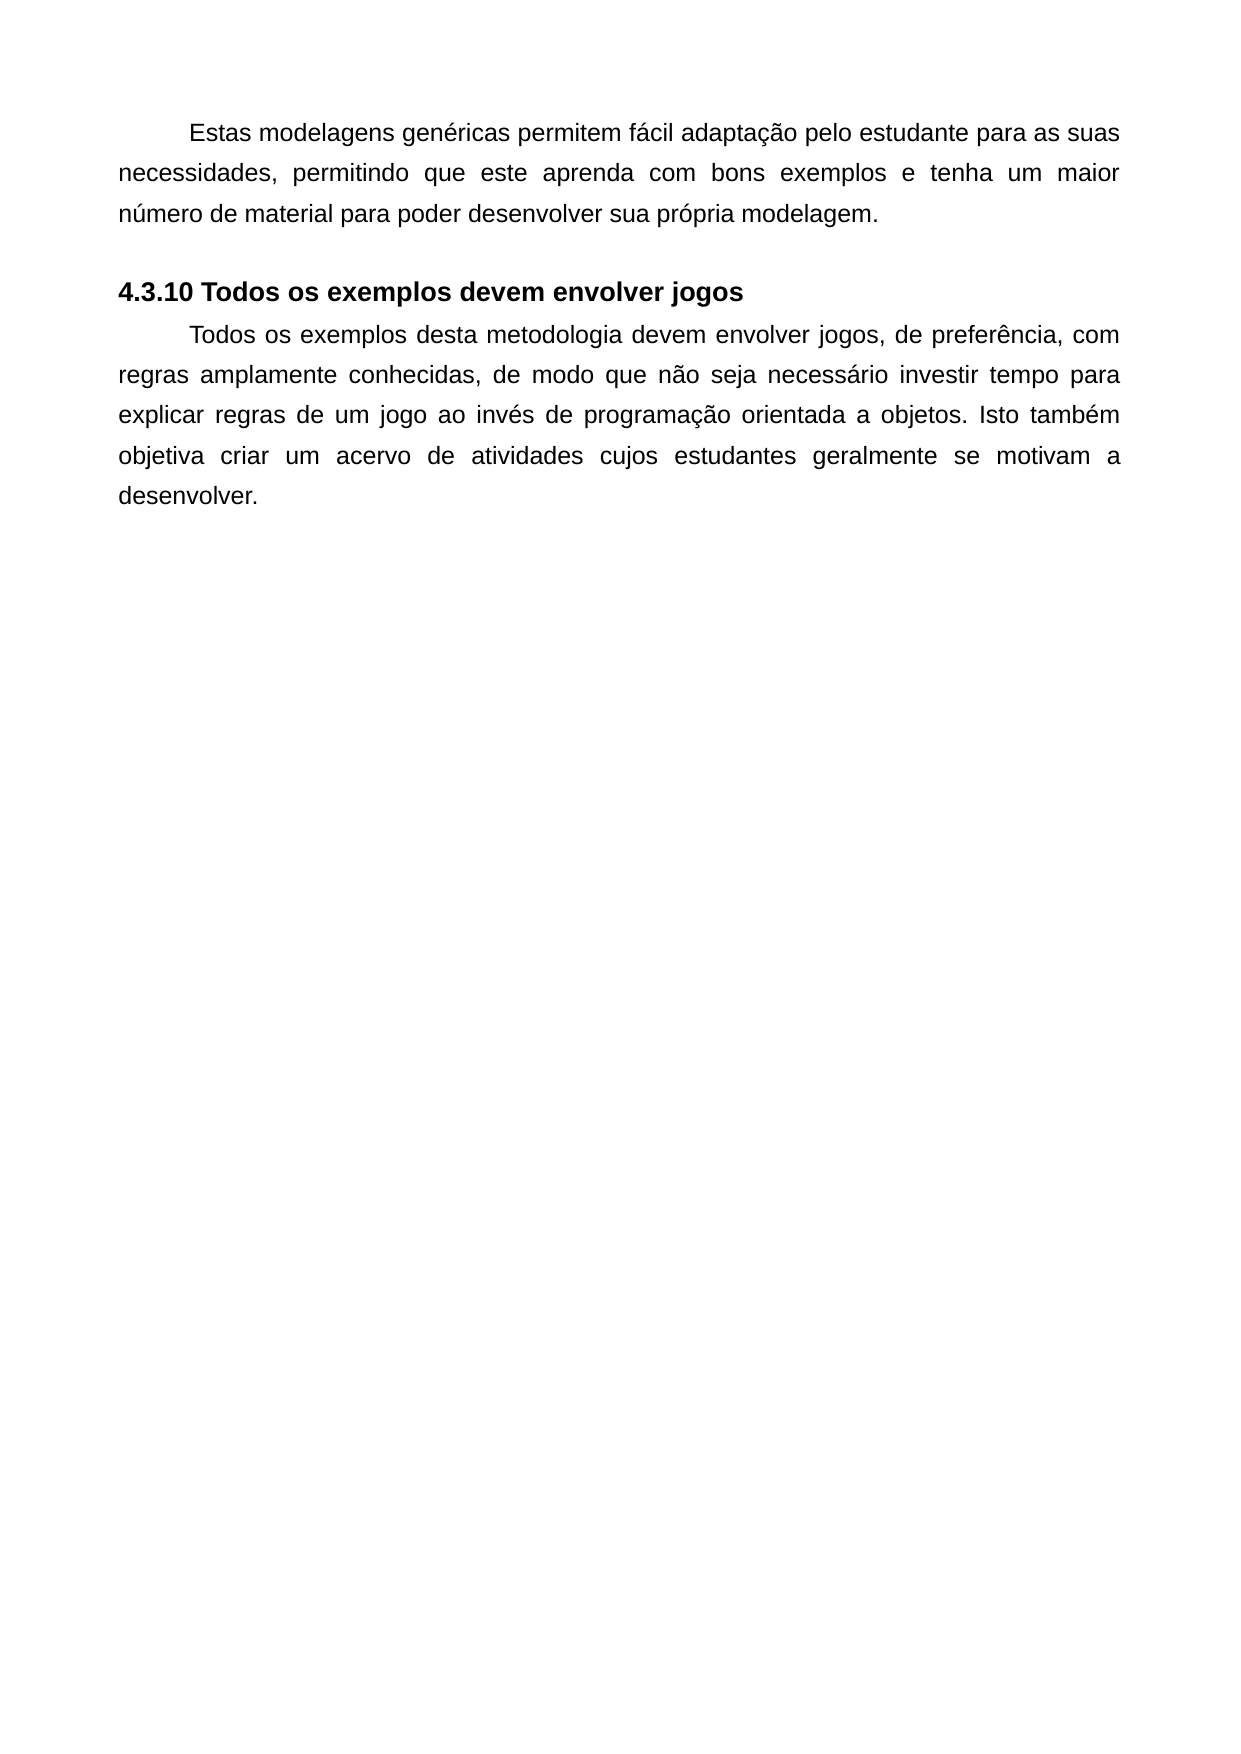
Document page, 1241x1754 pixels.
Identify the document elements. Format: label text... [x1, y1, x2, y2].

subtitle 4.3.10 Todos os exemplos devem envolver jogos [118, 276, 1122, 307]
text Todos os exemplos desta metodologia devem envolver jogos, de preferência, com regras amplamente conhecidas, de modo que não seja necessário investir tempo para explicar regras de um jogo ao invés de programação orientada a objetos. Isto também objetiva criar um acervo de atividades cujos estudantes geralmente se motivam a desenvolver. [118, 320, 1122, 509]
text Estas modelagens genéricas permitem fácil adaptação pelo estudante para as suas necessidades, permitindo que este aprenda com bons exemplos e tenha um maior número de material para poder desenvolver sua própria modelagem. [118, 118, 1122, 227]
